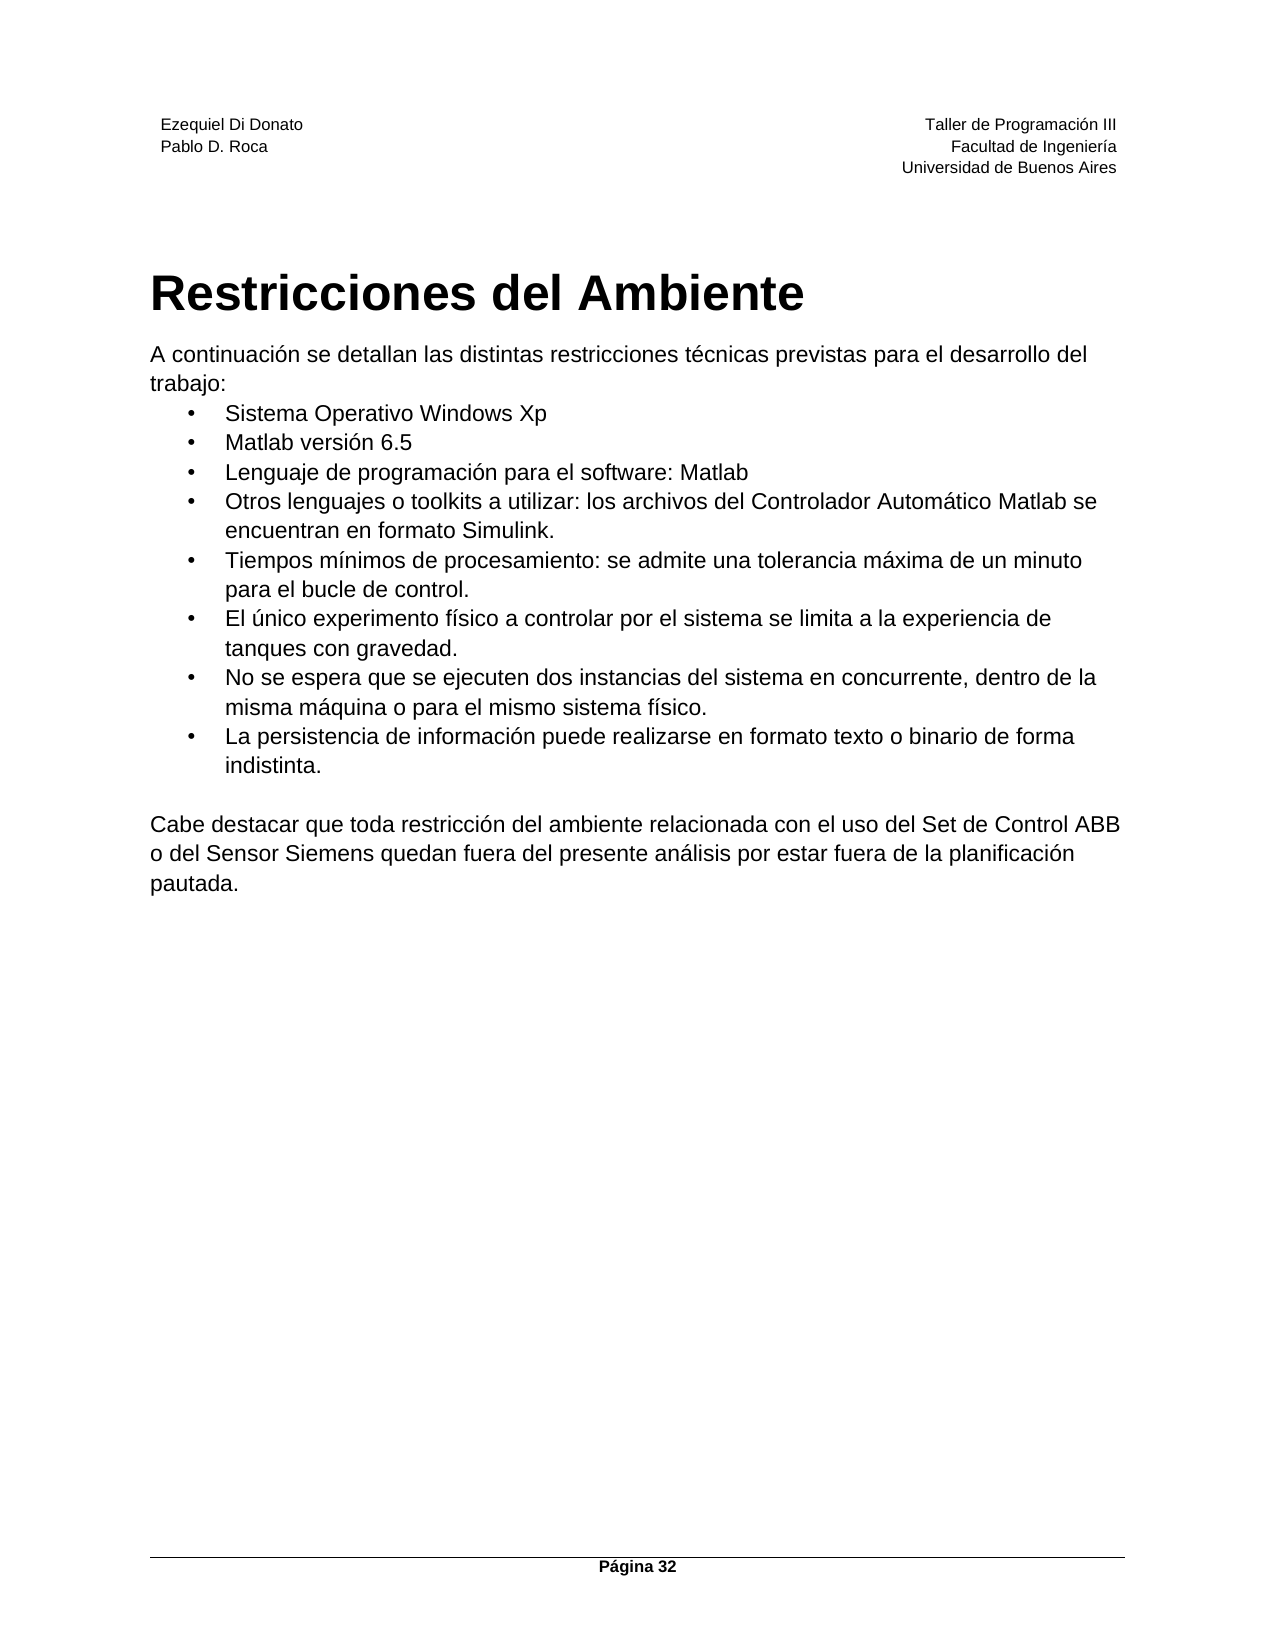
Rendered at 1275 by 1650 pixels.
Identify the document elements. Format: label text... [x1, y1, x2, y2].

list La persistencia de información puede realizarse en formato texto o binario de forma indistinta. [187, 724, 1125, 779]
list El único experimento físico a controlar por el sistema se limita a la experiencia de tanques con gravedad. [187, 606, 1125, 661]
subtitle Restricciones del Ambiente [150, 265, 1125, 321]
list Matlab versión 6.5 [187, 430, 1125, 456]
list Tiempos mínimos de procesamiento: se admite una tolerancia máxima de un minuto para el bucle de control. [187, 547, 1125, 602]
list No se espera que se ejecuten dos instancias del sistema en concurrente, dentro de la misma máquina o para el mismo sistema físico. [187, 665, 1125, 720]
text Cabe destacar que toda restricción del ambiente relacionada con el uso del Set de Control ABB o del Sensor Siemens quedan fuera del presente análisis por estar fuera de la planificación pautada. [150, 812, 1125, 896]
list Lenguaje de programación para el software: Matlab [187, 459, 1125, 485]
list Otros lenguajes o toolkits a utilizar: los archivos del Controlador Automático Matlab se encuentran en formato Simulink. [187, 489, 1125, 544]
text A continuación se detallan las distintas restricciones técnicas previstas para el desarrollo del trabajo: [150, 342, 1125, 397]
list Sistema Operativo Windows Xp [187, 401, 1125, 426]
